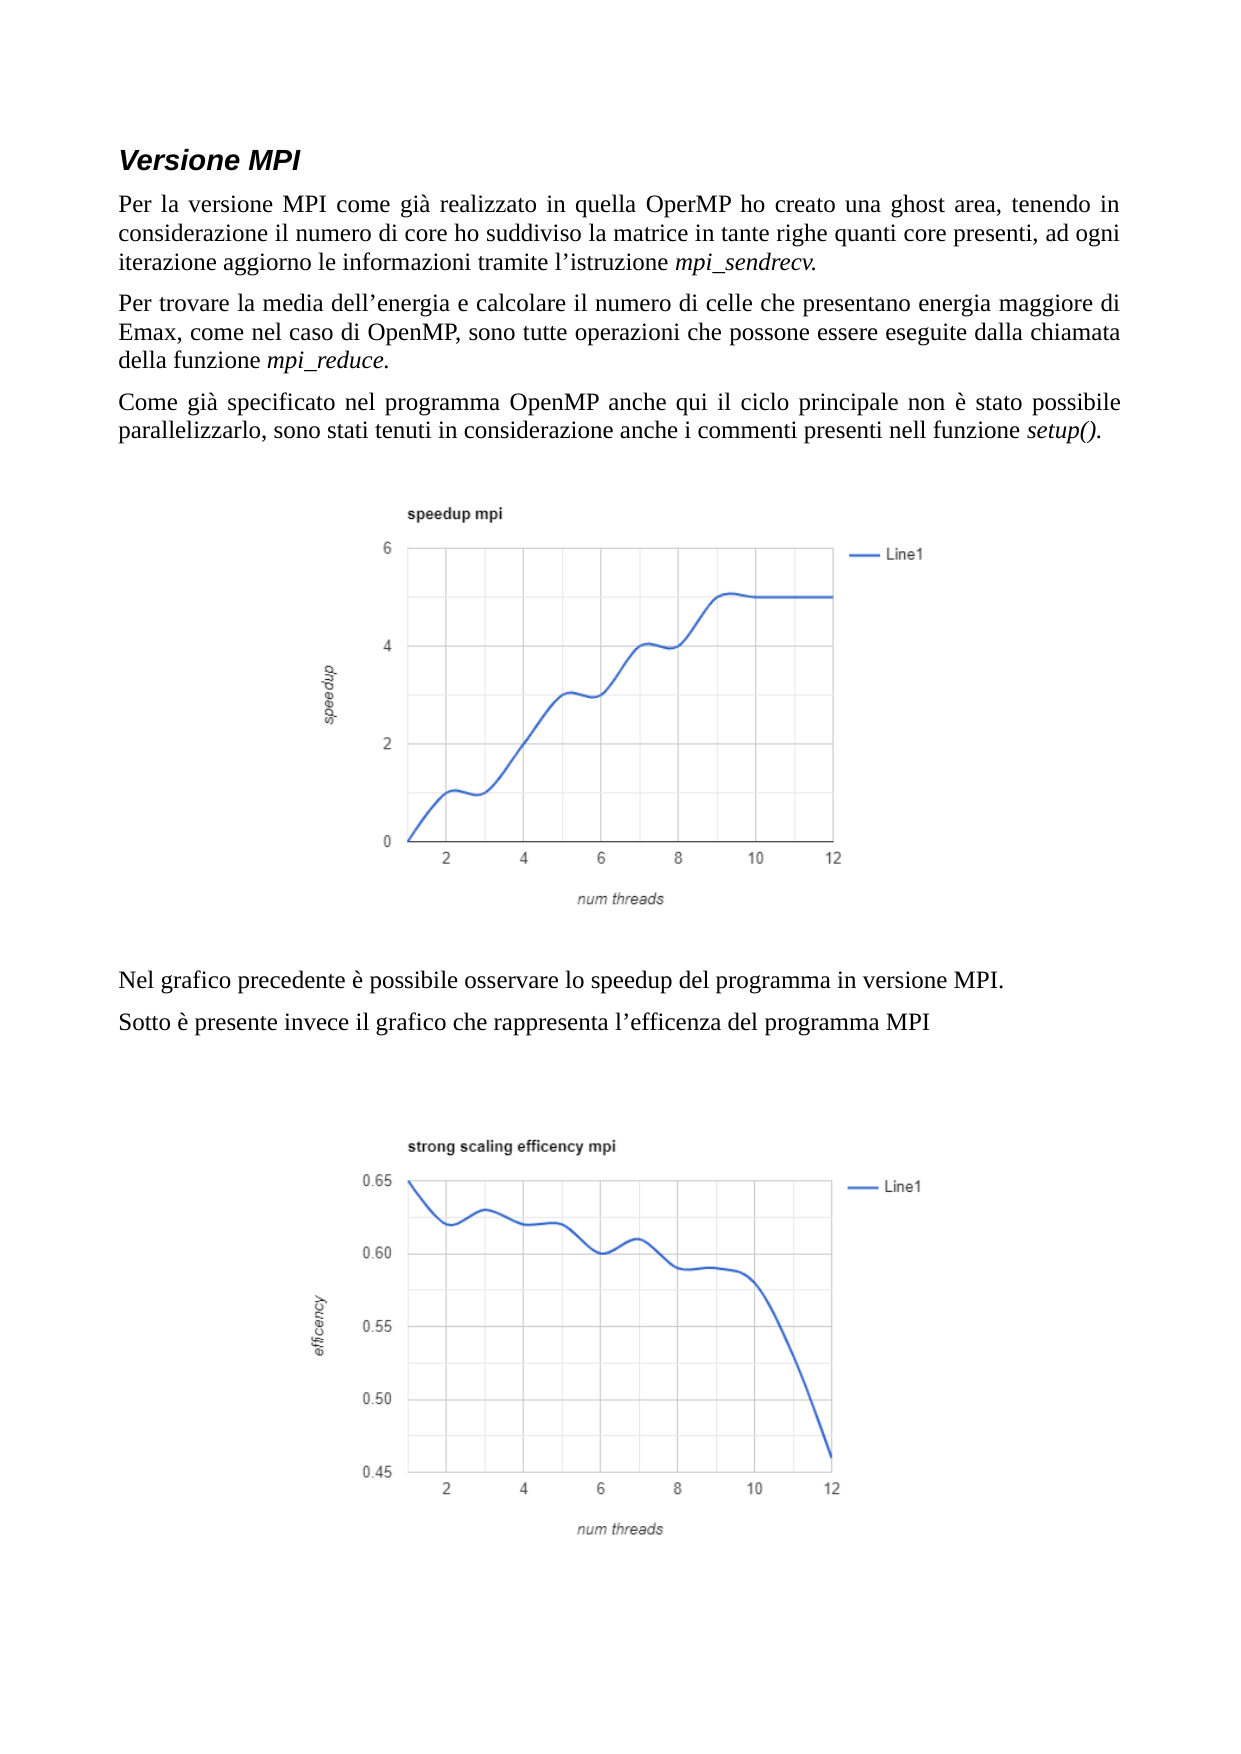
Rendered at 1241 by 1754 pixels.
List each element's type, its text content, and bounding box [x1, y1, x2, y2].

picture [276, 1089, 964, 1563]
text Per la versione MPI come già realizzato in quella OperMP ho creato una ghost area, tenendo in considerazione il numero di core ho suddiviso la matrice in tante righe quanti core presenti, ad ogni iterazione aggiorno le informazioni tramite l’istruzione mpi_sendrecv. [118, 189, 1122, 275]
text Come già specificato nel programma OpenMP anche qui il ciclo principale non è stato possibile parallelizzarlo, sono stati tenuti in considerazione anche i commenti presenti nell funzione setup(). [118, 387, 1122, 444]
text Per trovare la media dell’energia e calcolare il numero di celle che presentano energia maggiore di Emax, come nel caso di OpenMP, sono tutte operazioni che possone essere eseguite dalla chiamata della funzione mpi_reduce. [118, 288, 1122, 374]
text Sotto è presente invece il grafico che rappresenta l’efficenza del programma MPI [118, 1007, 1122, 1035]
subtitle Versione MPI [118, 143, 1122, 177]
picture [275, 456, 966, 933]
text Nel grafico precedente è possibile osservare lo speedup del programma in versione MPI. [118, 965, 1122, 994]
